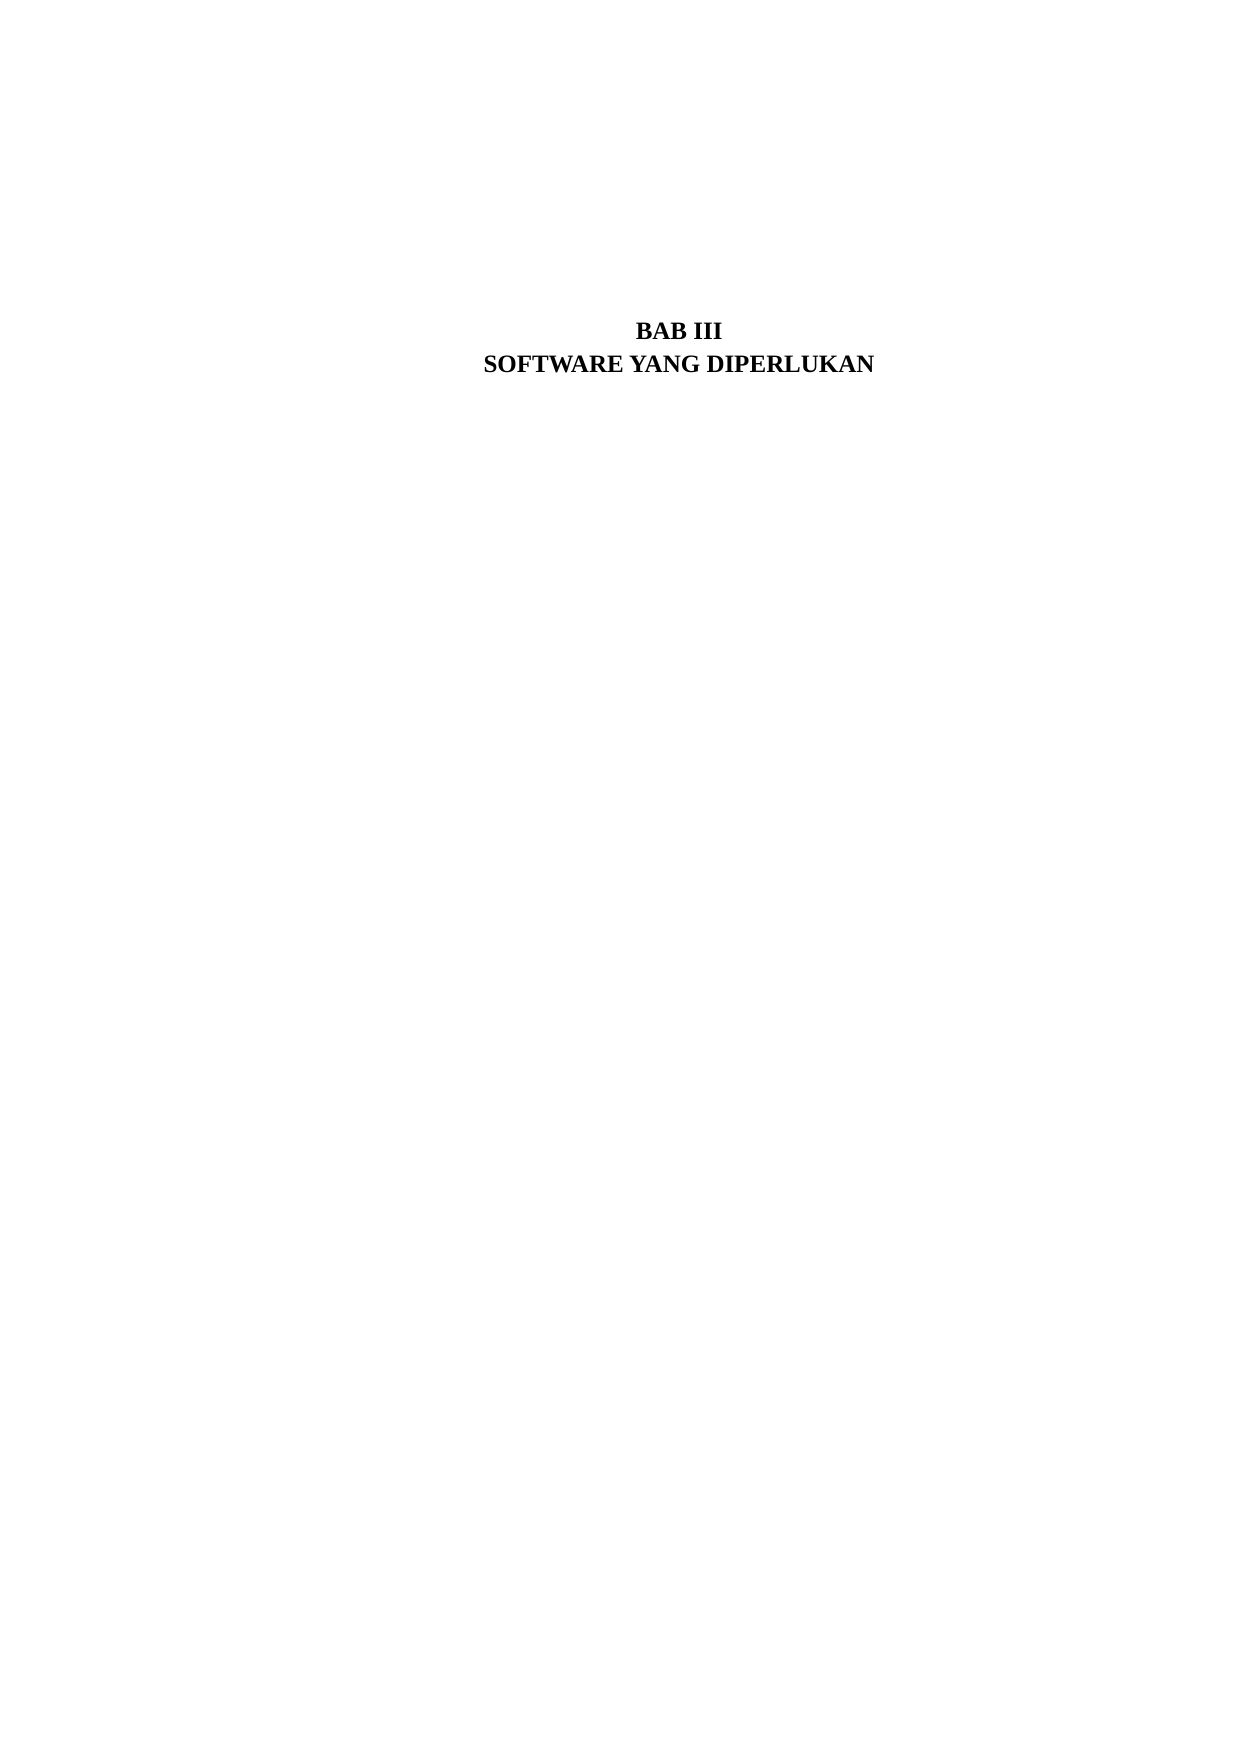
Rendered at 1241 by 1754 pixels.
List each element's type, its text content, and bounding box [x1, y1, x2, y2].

text BAB III [236, 316, 1122, 345]
text SOFTWARE YANG DIPERLUKAN [236, 349, 1122, 378]
